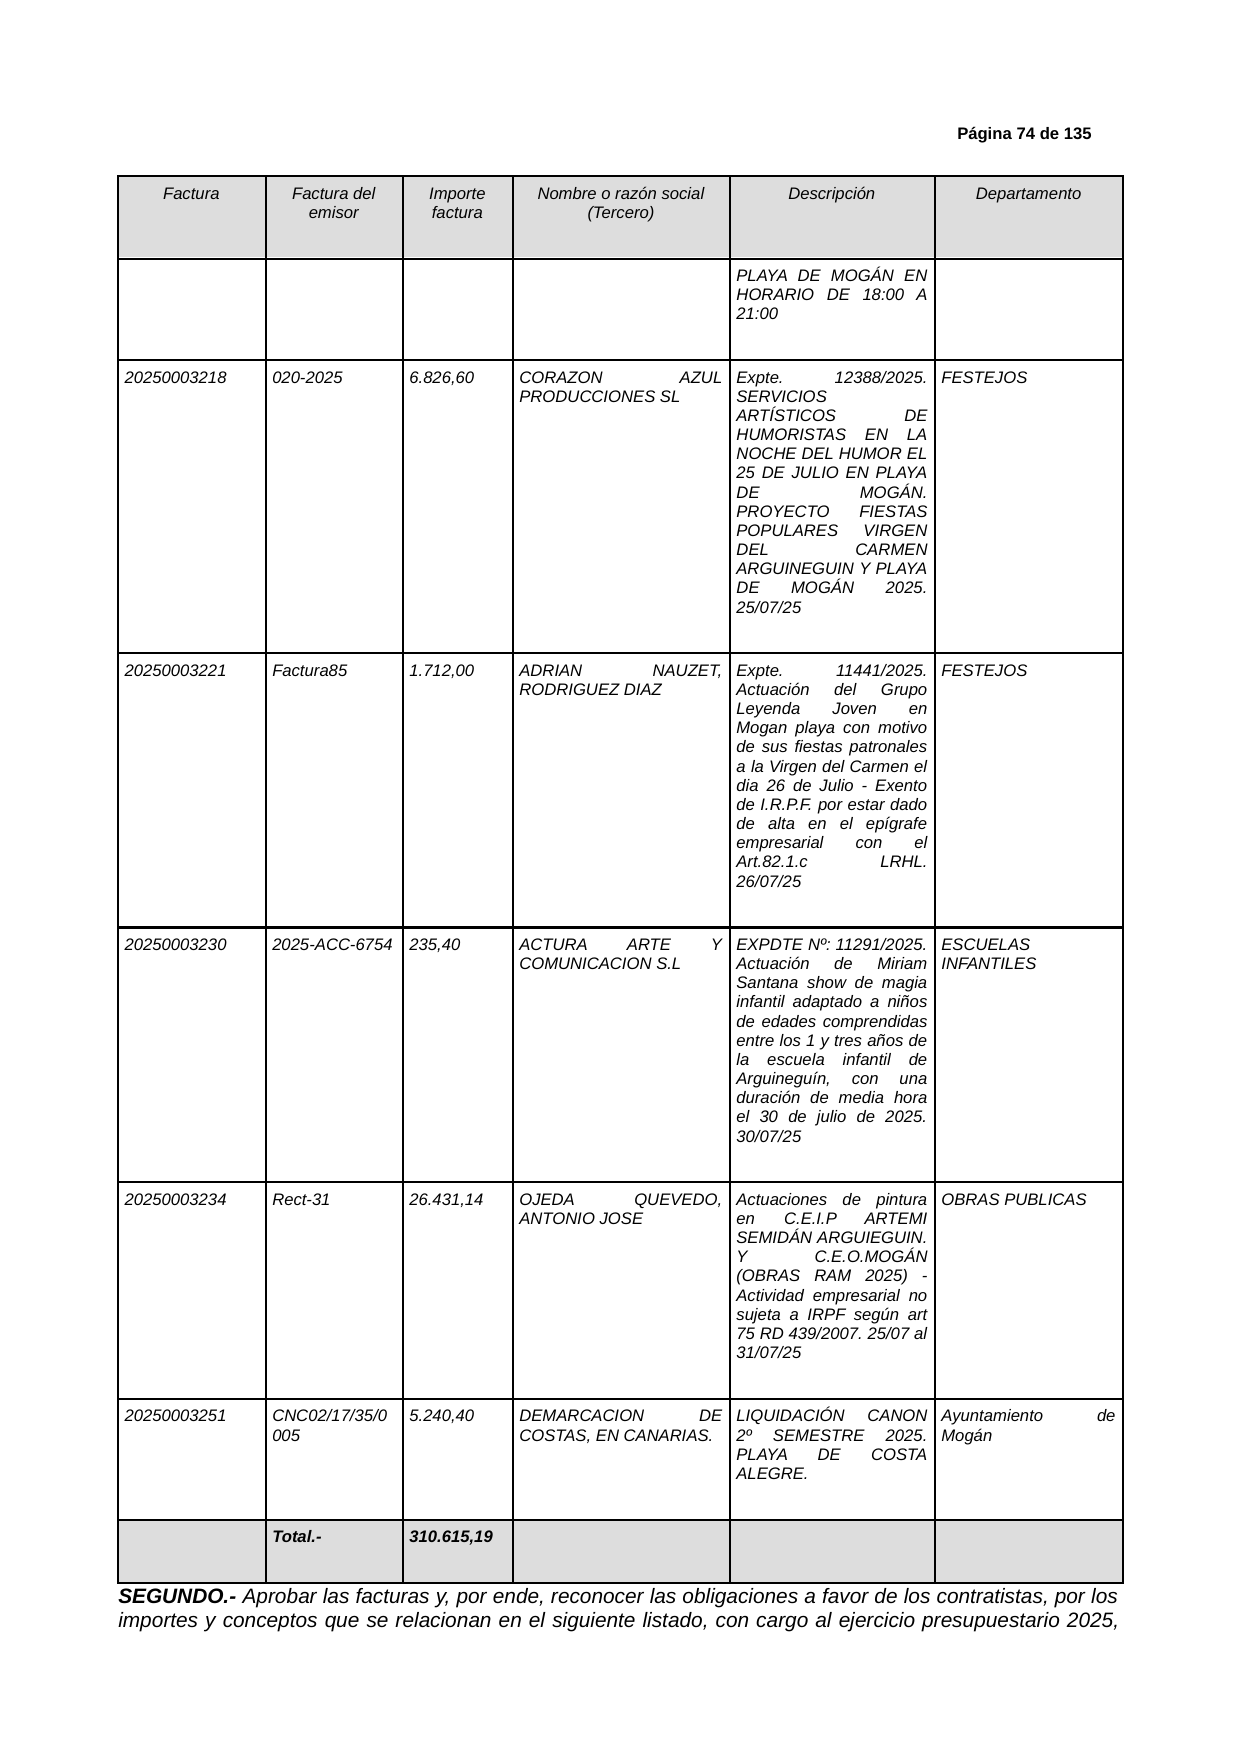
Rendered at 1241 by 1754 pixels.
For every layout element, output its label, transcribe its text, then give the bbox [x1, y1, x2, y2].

table_cell 1.712,00 [404, 654, 512, 926]
table_cell Actuaciones de pintura en C.E.I.P ARTEMI SEMIDÁN ARGUIEGUIN. Y C.E.O.MOGÁN (OBRAS RAM 2025) - Actividad empresarial no sujeta a IRPF según art 75 RD 439/2007. 25/07 al 31/07/25 [731, 1183, 934, 1398]
table_cell CNC02/17/35/0005 [267, 1400, 402, 1518]
table_cell [936, 260, 1122, 359]
table_cell 26.431,14 [404, 1183, 512, 1398]
table_cell 2025-ACC-6754 [267, 929, 402, 1181]
table_cell 20250003221 [119, 654, 265, 926]
table_cell [731, 1521, 934, 1582]
table_cell [267, 260, 402, 359]
table_cell CORAZON AZUL PRODUCCIONES SL [514, 361, 729, 652]
table_cell [514, 1521, 729, 1582]
table_cell ADRIAN NAUZET, RODRIGUEZ DIAZ [514, 654, 729, 926]
table_cell EXPDTE Nº: 11291/2025. Actuación de Miriam Santana show de magia infantil adaptado a niños de edades comprendidas entre los 1 y tres años de la escuela infantil de Arguineguín, con una duración de media hora el 30 de julio de 2025. 30/07/25 [731, 929, 934, 1181]
table_cell [936, 1521, 1122, 1582]
table_cell Total.- [267, 1521, 402, 1582]
table_cell LIQUIDACIÓN CANON 2º SEMESTRE 2025. PLAYA DE COSTA ALEGRE. [731, 1400, 934, 1518]
table_cell [404, 260, 512, 359]
table_cell 020-2025 [267, 361, 402, 652]
table_cell ACTURA ARTE Y COMUNICACION S.L [514, 929, 729, 1181]
table_cell Ayuntamiento de Mogán [936, 1400, 1122, 1518]
table_header Factura [119, 177, 265, 257]
table_cell [514, 260, 729, 359]
table_cell Factura85 [267, 654, 402, 926]
table_cell OJEDA QUEVEDO, ANTONIO JOSE [514, 1183, 729, 1398]
table_cell DEMARCACION DE COSTAS, EN CANARIAS. [514, 1400, 729, 1518]
table_cell OBRAS PUBLICAS [936, 1183, 1122, 1398]
table_header Importe factura [404, 177, 512, 257]
table_cell 20250003234 [119, 1183, 265, 1398]
table_cell 310.615,19 [404, 1521, 512, 1582]
table_cell 20250003251 [119, 1400, 265, 1518]
table_cell 6.826,60 [404, 361, 512, 652]
table_cell Rect-31 [267, 1183, 402, 1398]
table_cell FESTEJOS [936, 654, 1122, 926]
table_cell Expte. 12388/2025. SERVICIOS ARTÍSTICOS DE HUMORISTAS EN LA NOCHE DEL HUMOR EL 25 DE JULIO EN PLAYA DE MOGÁN. PROYECTO FIESTAS POPULARES VIRGEN DEL CARMEN ARGUINEGUIN Y PLAYA DE MOGÁN 2025. 25/07/25 [731, 361, 934, 652]
table_cell 20250003218 [119, 361, 265, 652]
table_cell PLAYA DE MOGÁN EN HORARIO DE 18:00 A 21:00 [731, 260, 934, 359]
table_header Departamento [936, 177, 1122, 257]
table_cell Expte. 11441/2025. Actuación del Grupo Leyenda Joven en Mogan playa con motivo de sus fiestas patronales a la Virgen del Carmen el dia 26 de Julio - Exento de I.R.P.F. por estar dado de alta en el epígrafe empresarial con el Art.82.1.c LRHL. 26/07/25 [731, 654, 934, 926]
table_cell 235,40 [404, 929, 512, 1181]
table_header Descripción [731, 177, 934, 257]
table_cell 20250003230 [119, 929, 265, 1181]
table_header Nombre o razón social (Tercero) [514, 177, 729, 257]
text SEGUNDO.- Aprobar las facturas y, por ende, reconocer las obligaciones a favor de los contratistas, por los importes y conceptos que se relacionan en el siguiente listado, con cargo al ejercicio presupuestario 2025, [118, 1584, 1122, 1632]
table_cell 5.240,40 [404, 1400, 512, 1518]
table_header Factura del emisor [267, 177, 402, 257]
table_cell [119, 1521, 265, 1582]
table_cell ESCUELAS INFANTILES [936, 929, 1122, 1181]
table_cell [119, 260, 265, 359]
table_cell FESTEJOS [936, 361, 1122, 652]
